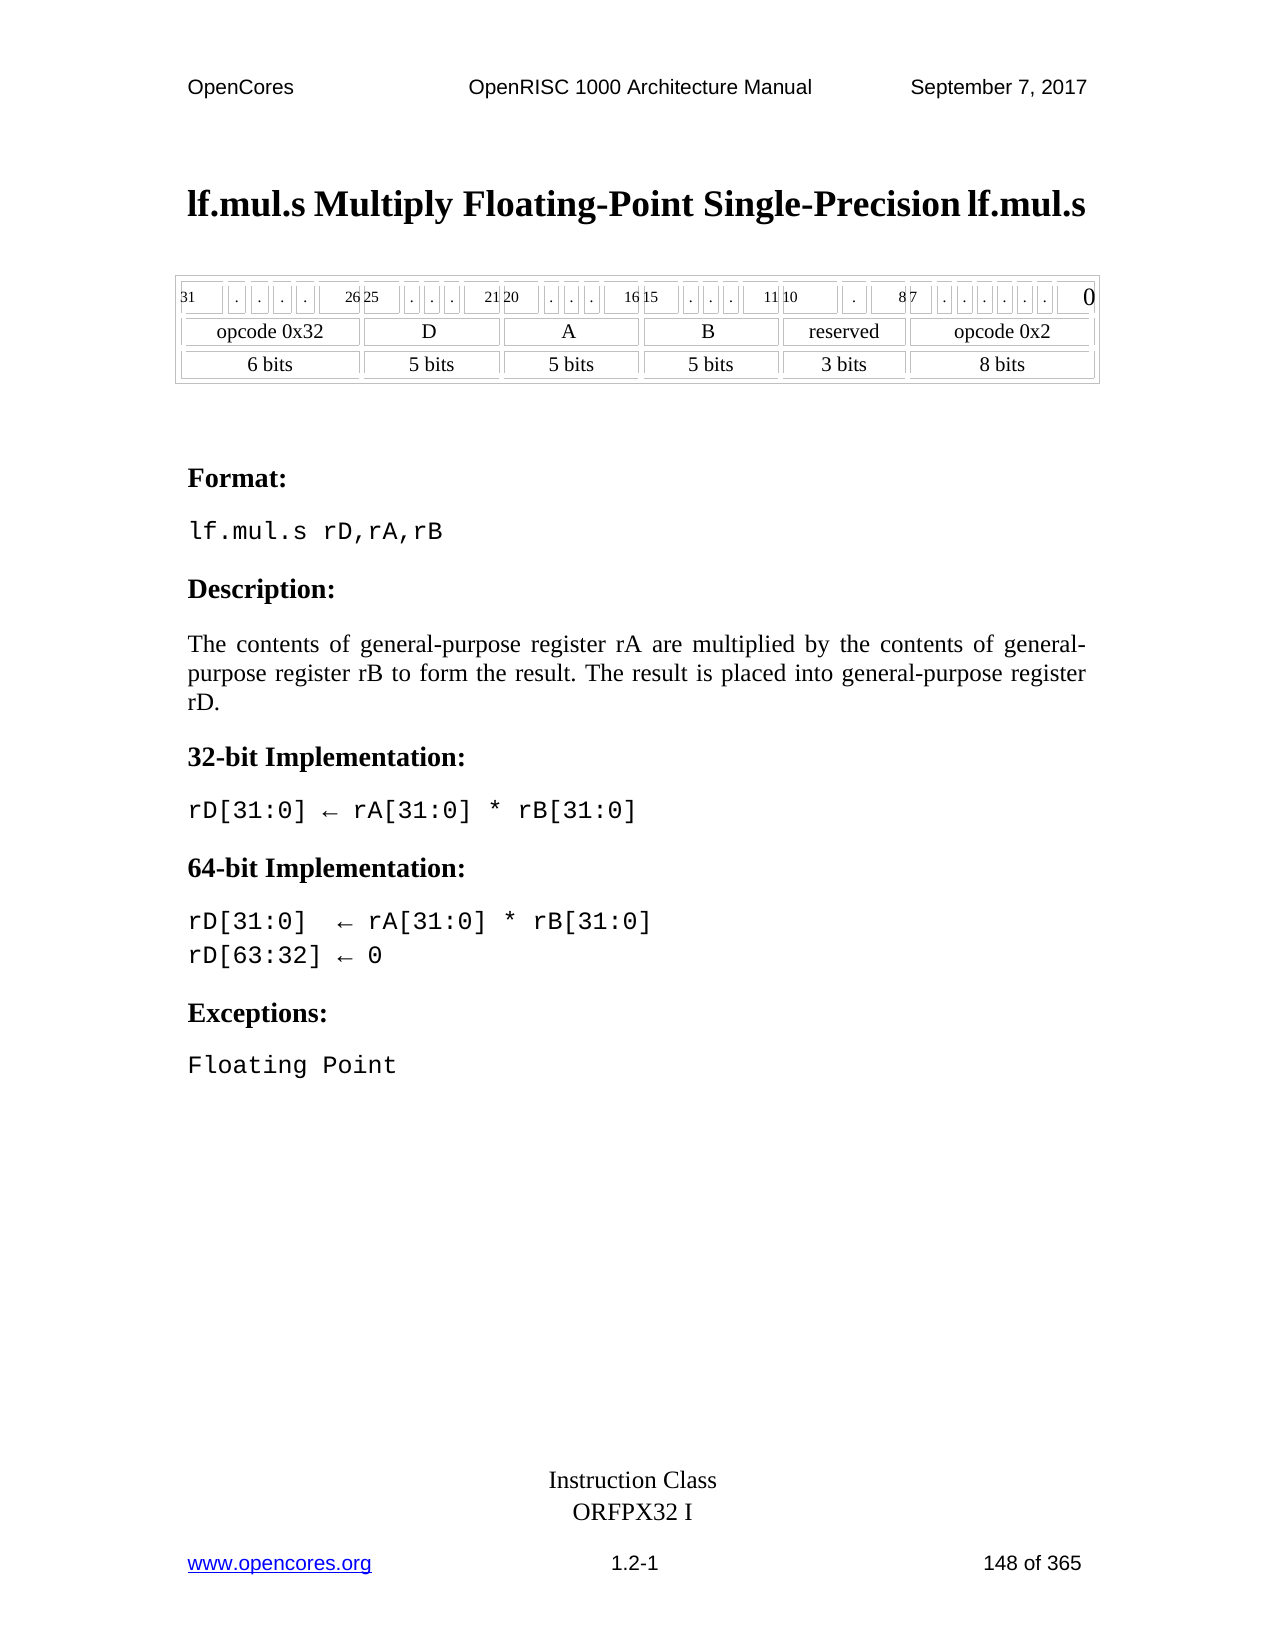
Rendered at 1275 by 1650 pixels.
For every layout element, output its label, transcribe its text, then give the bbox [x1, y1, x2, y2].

text rD[31:0] ← rA[31:0] * rB[31:0] rD[63:32] ← 0 [187, 908, 1087, 971]
text Floating Point [187, 1053, 1087, 1081]
text 64-bit Implementation: [187, 851, 1087, 883]
text lf.mul.s rD,rA,rB [187, 518, 1087, 547]
text Exceptions: [187, 996, 1087, 1028]
text 32-bit Implementation: [187, 740, 1087, 773]
text The contents of general-purpose register rA are multiplied by the contents of general-purpose register rB to form the result. The result is placed into general-purpose register rD. [187, 629, 1087, 715]
text rD[31:0] ← rA[31:0] * rB[31:0] [187, 798, 1087, 826]
text Description: [187, 572, 1087, 604]
text Format: [187, 461, 1087, 493]
